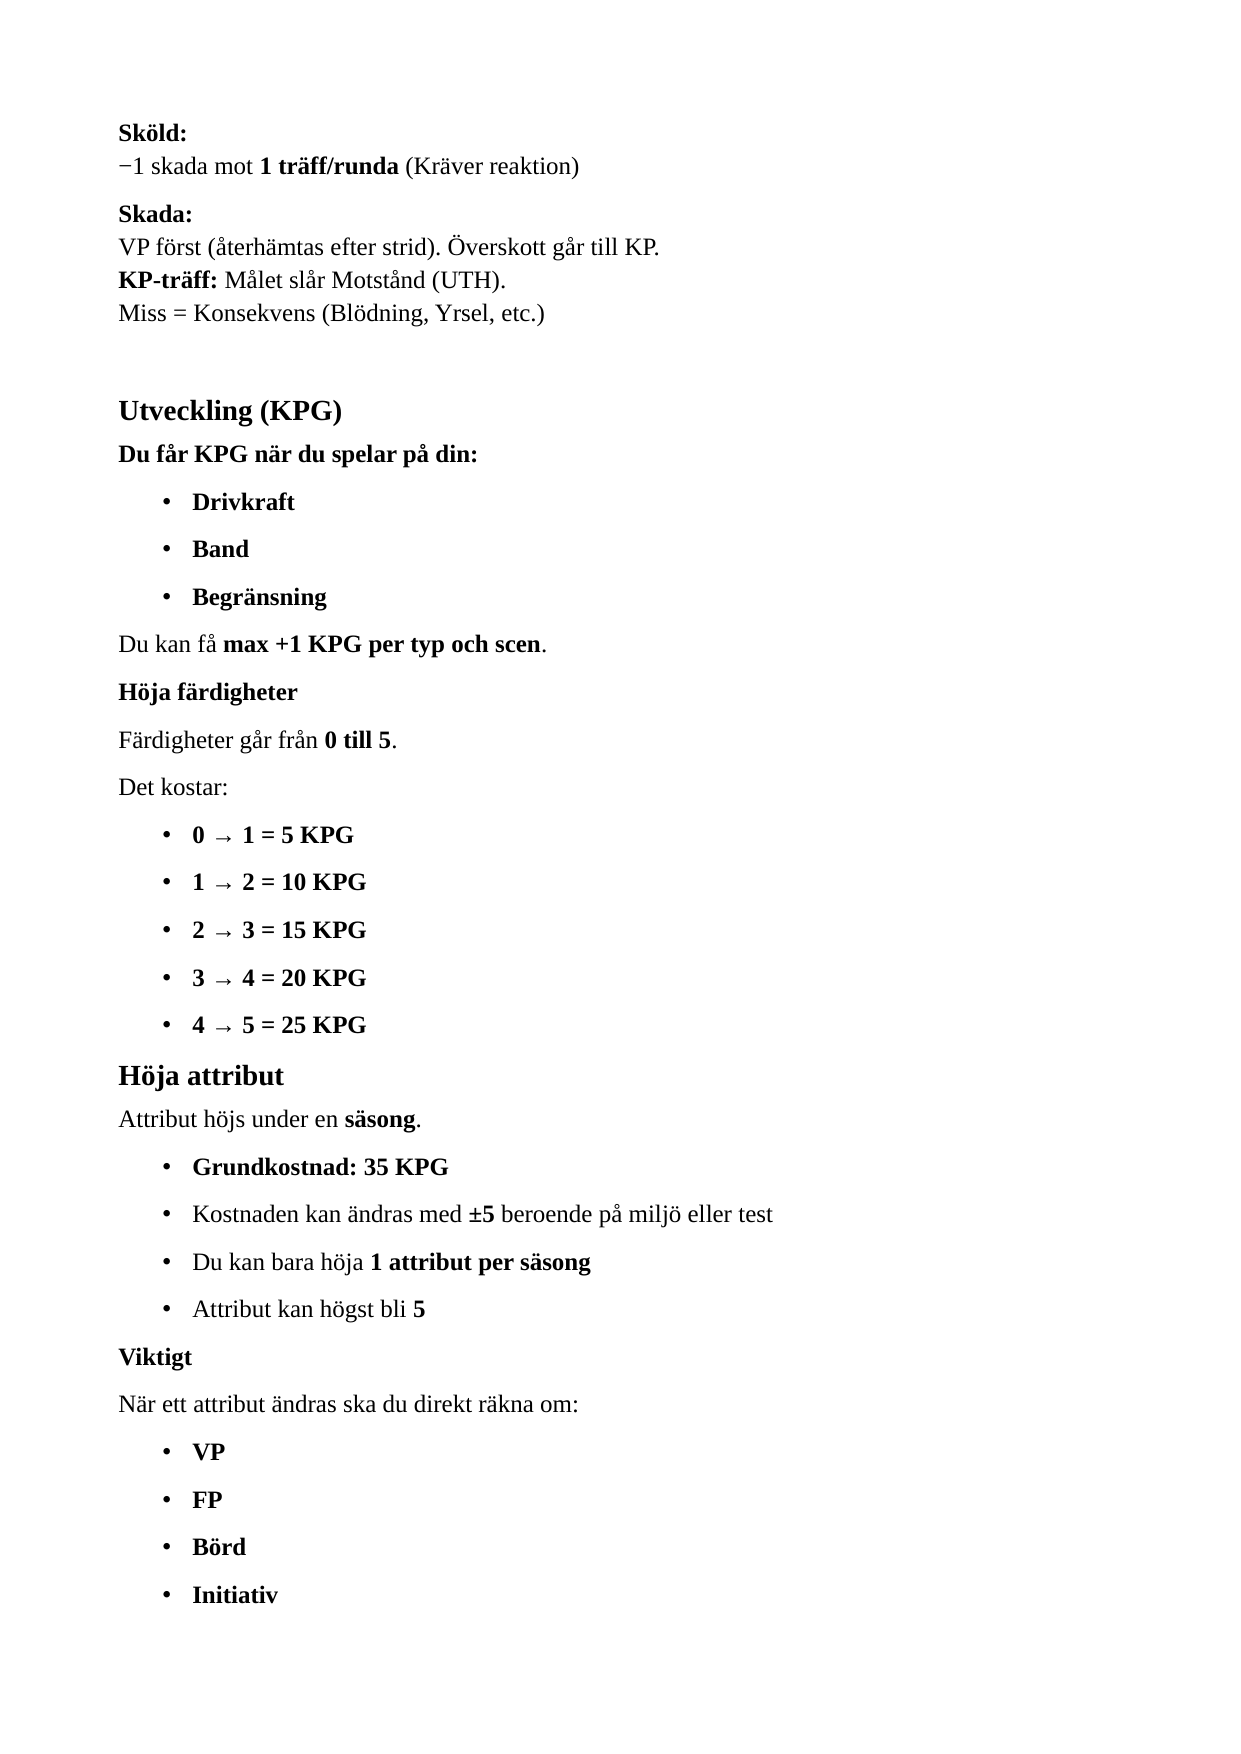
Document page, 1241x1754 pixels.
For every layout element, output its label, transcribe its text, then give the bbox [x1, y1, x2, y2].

list Band [162, 534, 1122, 563]
text Attribut höjs under en säsong. [118, 1104, 1122, 1133]
list 0 → 1 = 5 KPG [162, 820, 1122, 849]
list Attribut kan högst bli 5 [162, 1294, 1122, 1323]
list Börd [162, 1532, 1122, 1561]
text Det kostar: [118, 772, 1122, 801]
subtitle Höja attribut [118, 1058, 1122, 1091]
list Kostnaden kan ändras med ±5 beroende på miljö eller test [162, 1199, 1122, 1228]
list 2 → 3 = 15 KPG [162, 915, 1122, 944]
list Grundkostnad: 35 KPG [162, 1152, 1122, 1180]
list 1 → 2 = 10 KPG [162, 867, 1122, 896]
list Begränsning [162, 582, 1122, 611]
list Initiativ [162, 1580, 1122, 1609]
text Sköld: −1 skada mot 1 träff/runda (Kräver reaktion) [118, 118, 1122, 180]
subtitle Höja färdigheter [118, 677, 1122, 706]
text Färdigheter går från 0 till 5. [118, 725, 1122, 753]
list VP [162, 1437, 1122, 1466]
list FP [162, 1485, 1122, 1513]
list 4 → 5 = 25 KPG [162, 1010, 1122, 1039]
subtitle Viktigt [118, 1342, 1122, 1371]
list Du kan bara höja 1 attribut per säsong [162, 1247, 1122, 1276]
text Skada: VP först (återhämtas efter strid). Överskott går till KP. KP-träff: Målet slår Motstånd (UTH). Miss = Konsekvens (Blödning, Yrsel, etc.) [118, 199, 1122, 327]
text Du kan få max +1 KPG per typ och scen. [118, 629, 1122, 658]
subtitle Utveckling (KPG) [118, 393, 1122, 427]
text Du får KPG när du spelar på din: [118, 439, 1122, 468]
text När ett attribut ändras ska du direkt räkna om: [118, 1389, 1122, 1418]
list 3 → 4 = 20 KPG [162, 963, 1122, 991]
list Drivkraft [162, 487, 1122, 515]
